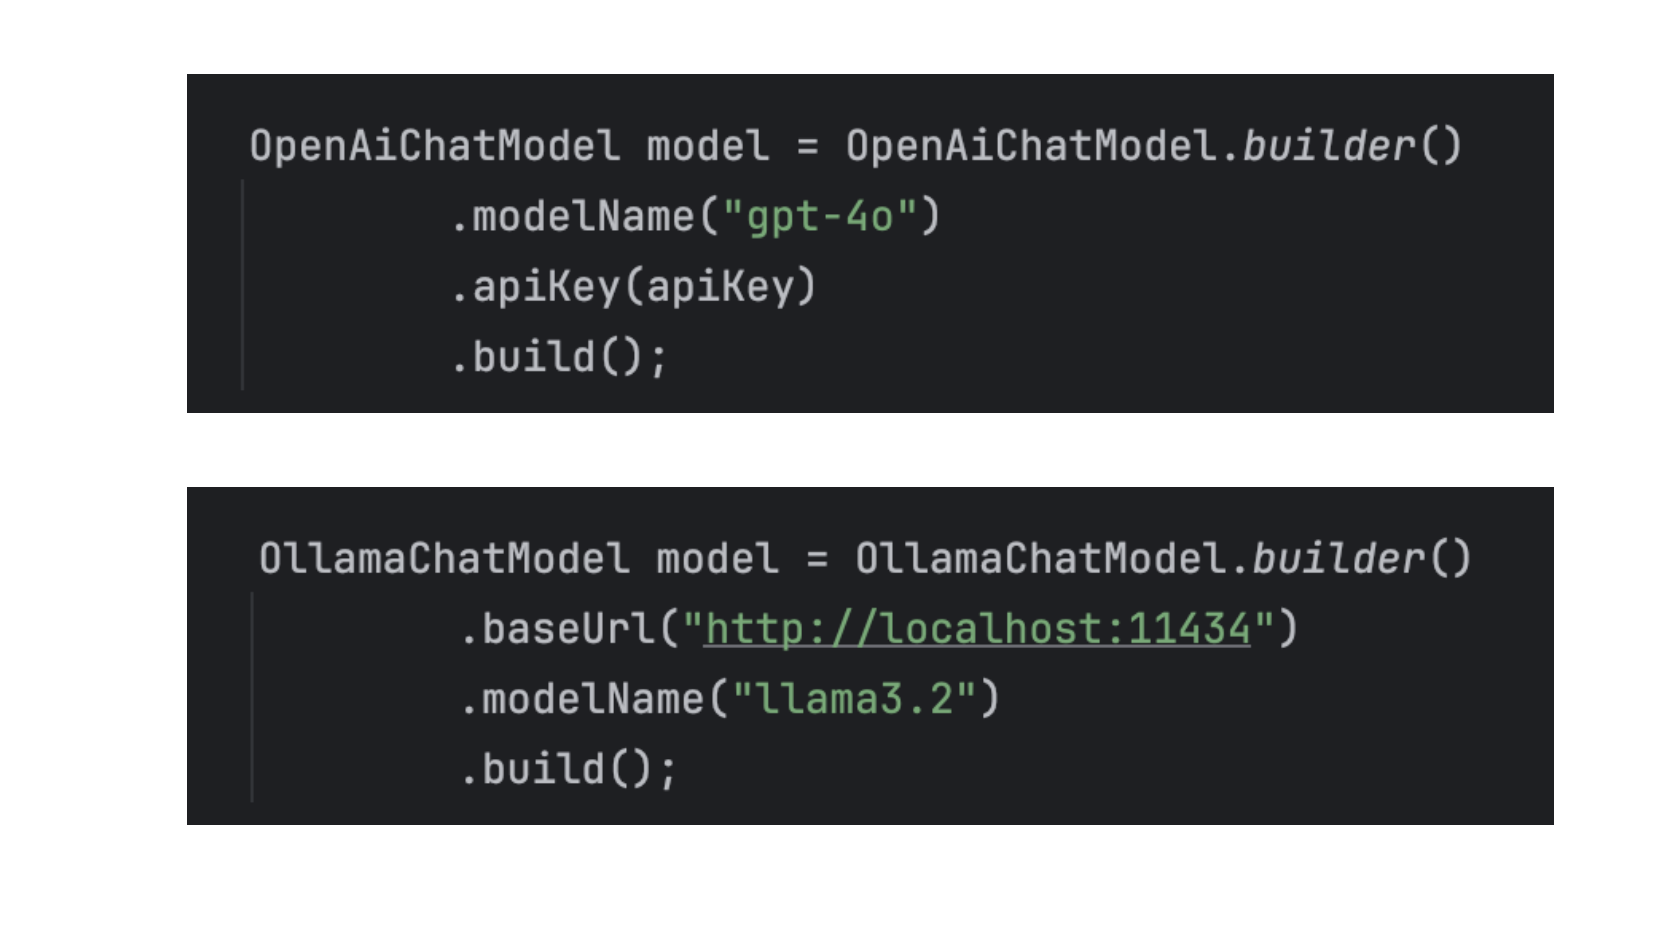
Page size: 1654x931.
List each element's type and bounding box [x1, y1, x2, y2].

picture [187, 74, 1554, 413]
picture [187, 487, 1554, 826]
